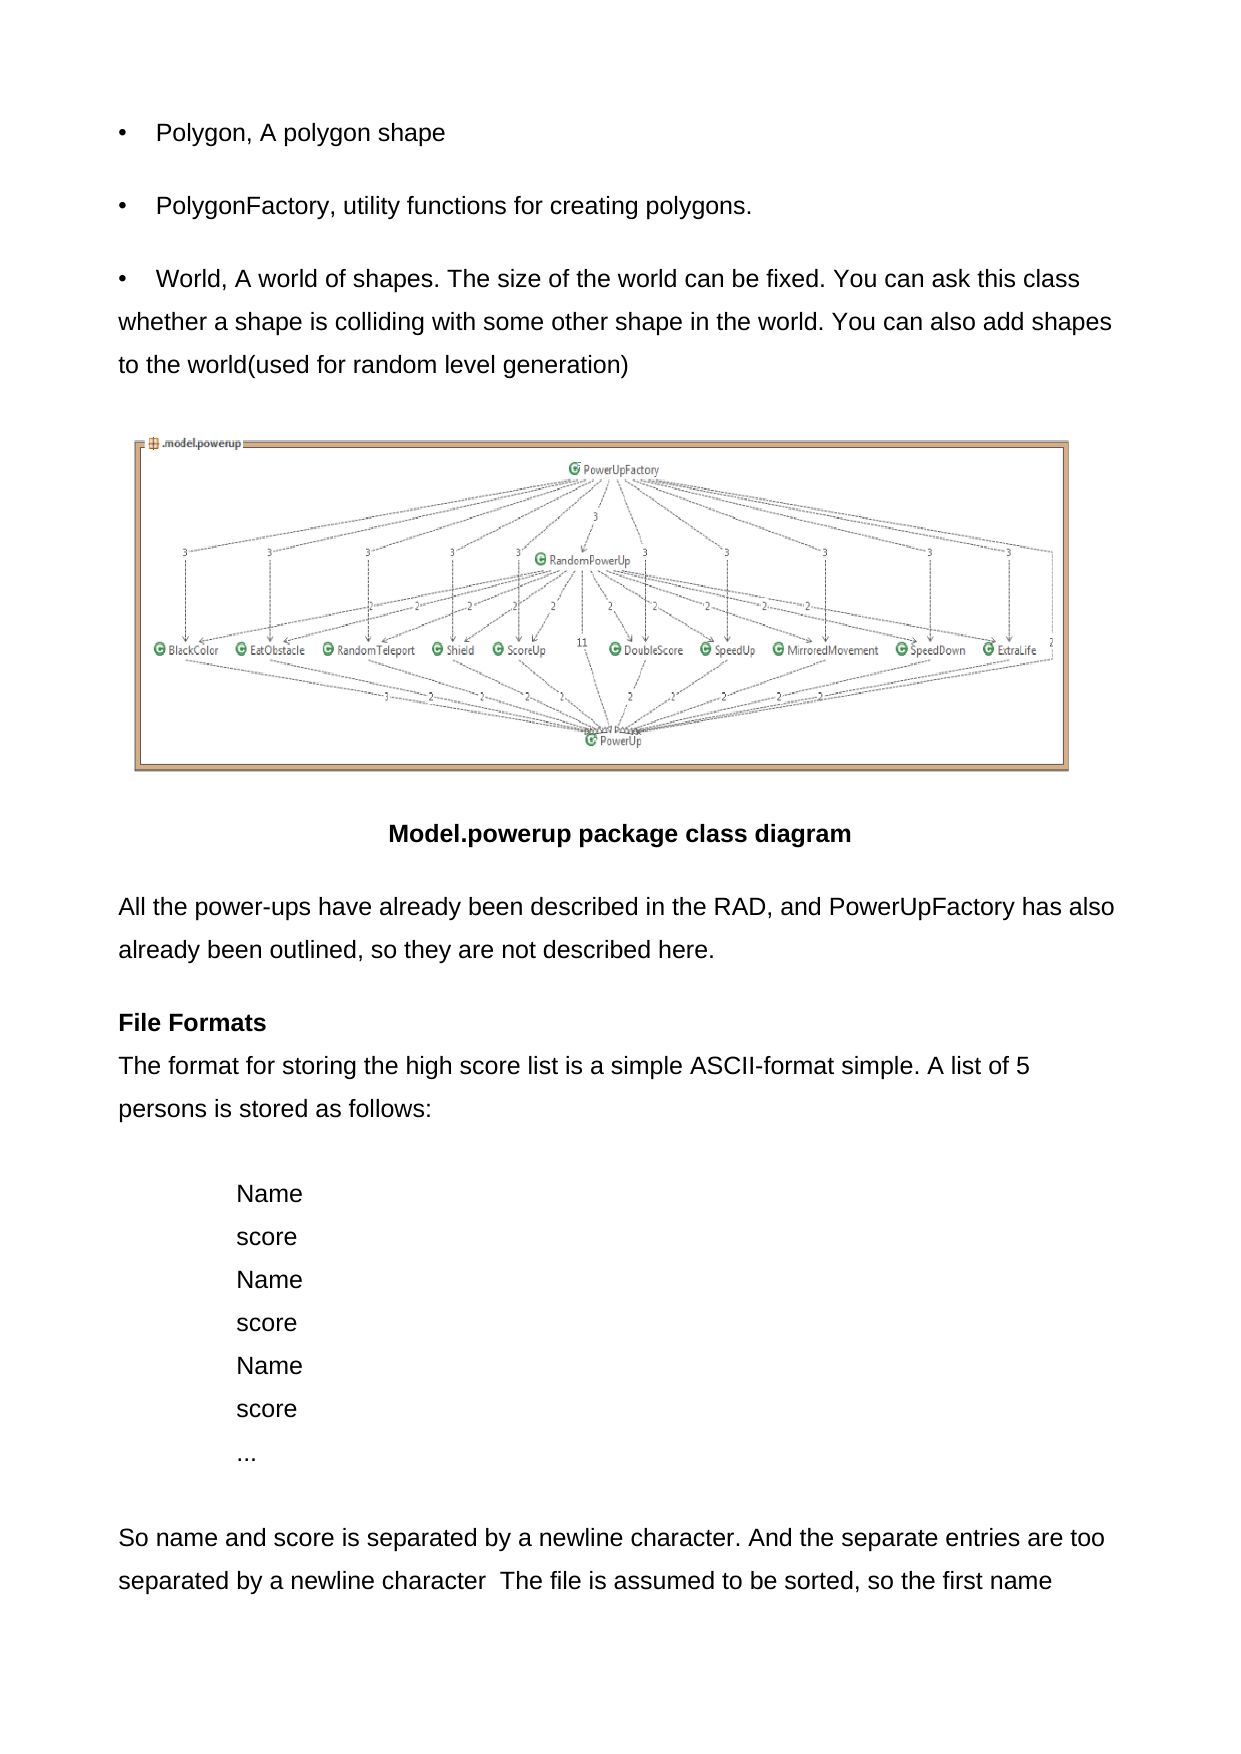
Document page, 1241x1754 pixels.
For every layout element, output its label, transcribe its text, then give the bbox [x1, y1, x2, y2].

text score [118, 1308, 1122, 1337]
text All the power-ups have already been described in the RAD, and PowerUpFactory has also already been outlined, so they are not described here. [118, 892, 1122, 964]
list Polygon, A polygon shape [81, 118, 1122, 147]
text So name and score is separated by a newline character. And the separate entries are too separated by a newline character The file is assumed to be sorted, so the first name [118, 1523, 1122, 1594]
text Model.powerup package class diagram [118, 819, 1122, 848]
text Name [118, 1179, 1122, 1208]
text File Formats [118, 1007, 1122, 1036]
text The format for storing the high score list is a simple ASCII-format simple. A list of 5 persons is stored as follows: [118, 1051, 1122, 1122]
text Name [118, 1265, 1122, 1294]
list PolygonFactory, utility functions for creating polygons. [81, 191, 1122, 220]
list World, A world of shapes. The size of the world can be fixed. You can ask this class whether a shape is colliding with some other shape in the world. You can also add shapes to the world(used for random level generation) [81, 263, 1122, 379]
text score [118, 1394, 1122, 1423]
text Name [118, 1351, 1122, 1380]
text ... [118, 1438, 1122, 1466]
text score [118, 1222, 1122, 1251]
